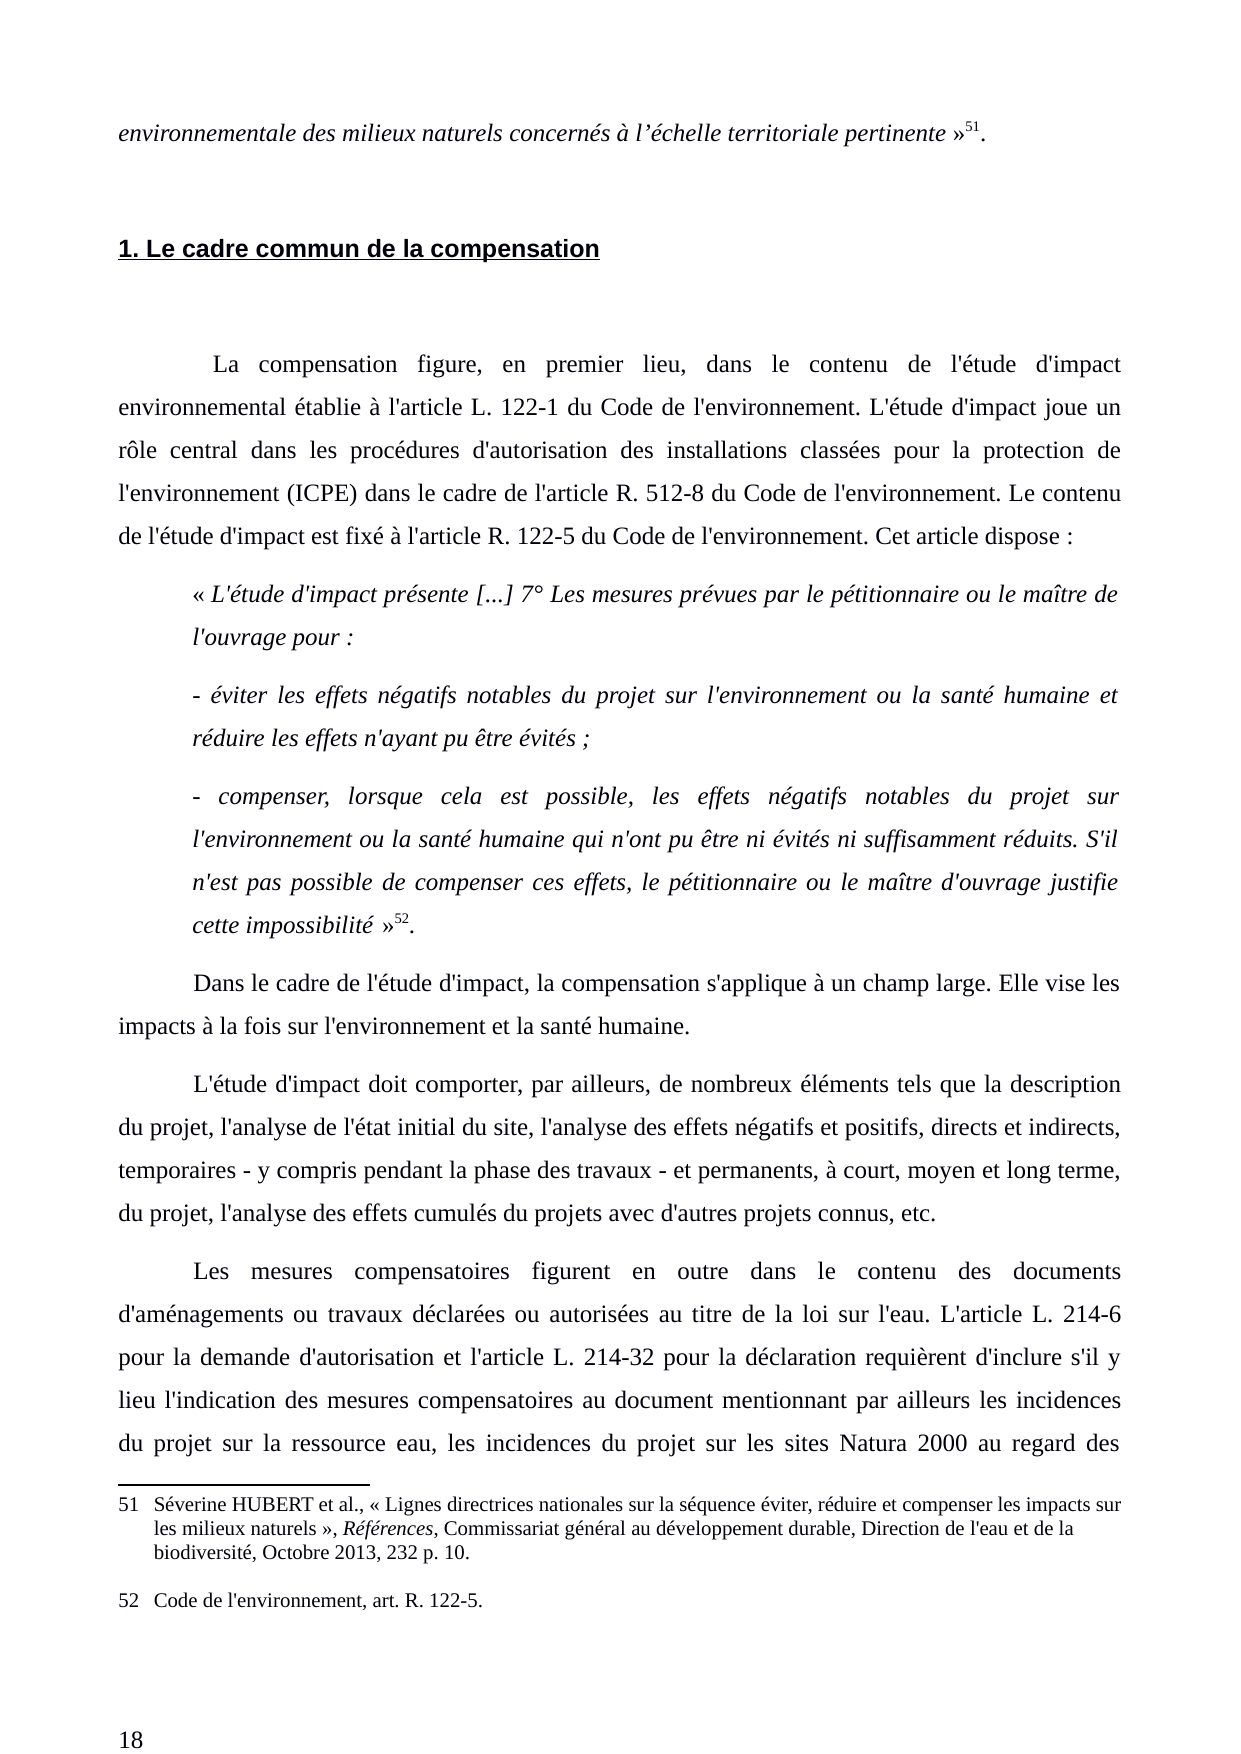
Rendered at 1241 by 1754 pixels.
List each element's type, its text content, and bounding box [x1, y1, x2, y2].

text environnementale des milieux naturels concernés à l’échelle territoriale pertinente ». [118, 118, 1122, 147]
text - éviter les effets négatifs notables du projet sur l'environnement ou la santé humaine et réduire les effets n'ayant pu être évités ; [192, 680, 1122, 752]
text Dans le cadre de l'étude d'impact, la compensation s'applique à un champ large. Elle vise les impacts à la fois sur l'environnement et la santé humaine. [118, 968, 1122, 1040]
text - compenser, lorsque cela est possible, les effets négatifs notables du projet sur l'environnement ou la santé humaine qui n'ont pu être ni évités ni suffisamment réduits. S'il n'est pas possible de compenser ces effets, le pétitionnaire ou le maître d'ouvrage justifie cette impossibilité ». [192, 781, 1122, 939]
text 1. Le cadre commun de la compensation [118, 233, 1122, 262]
text « L'étude d'impact présente [...] 7° Les mesures prévues par le pétitionnaire ou le maître de l'ouvrage pour : [192, 579, 1122, 651]
text Les mesures compensatoires figurent en outre dans le contenu des documents d'aménagements ou travaux déclarées ou autorisées au titre de la loi sur l'eau. L'article L. 214-6 pour la demande d'autorisation et l'article L. 214-32 pour la déclaration requièrent d'inclure s'il y lieu l'indication des mesures compensatoires au document mentionnant par ailleurs les incidences du projet sur la ressource eau, les incidences du projet sur les sites Natura 2000 au regard des [118, 1256, 1122, 1457]
text La compensation figure, en premier lieu, dans le contenu de l'étude d'impact environnemental établie à l'article L. 122-1 du Code de l'environnement. L'étude d'impact joue un rôle central dans les procédures d'autorisation des installations classées pour la protection de l'environnement (ICPE) dans le cadre de l'article R. 512-8 du Code de l'environnement. Le contenu de l'étude d'impact est fixé à l'article R. 122-5 du Code de l'environnement. Cet article dispose : [118, 349, 1122, 550]
text Code de l'environnement, art. R. 122-5. [118, 1588, 1122, 1612]
text L'étude d'impact doit comporter, par ailleurs, de nombreux éléments tels que la description du projet, l'analyse de l'état initial du site, l'analyse des effets négatifs et positifs, directs et indirects, temporaires - y compris pendant la phase des travaux - et permanents, à court, moyen et long terme, du projet, l'analyse des effets cumulés du projets avec d'autres projets connus, etc. [118, 1069, 1122, 1227]
text Séverine HUBERT et al., « Lignes directrices nationales sur la séquence éviter, réduire et compenser les impacts sur les milieux naturels », Références, Commissariat général au développement durable, Direction de l'eau et de la biodiversité, Octobre 2013, 232 p. 10. [118, 1491, 1122, 1564]
